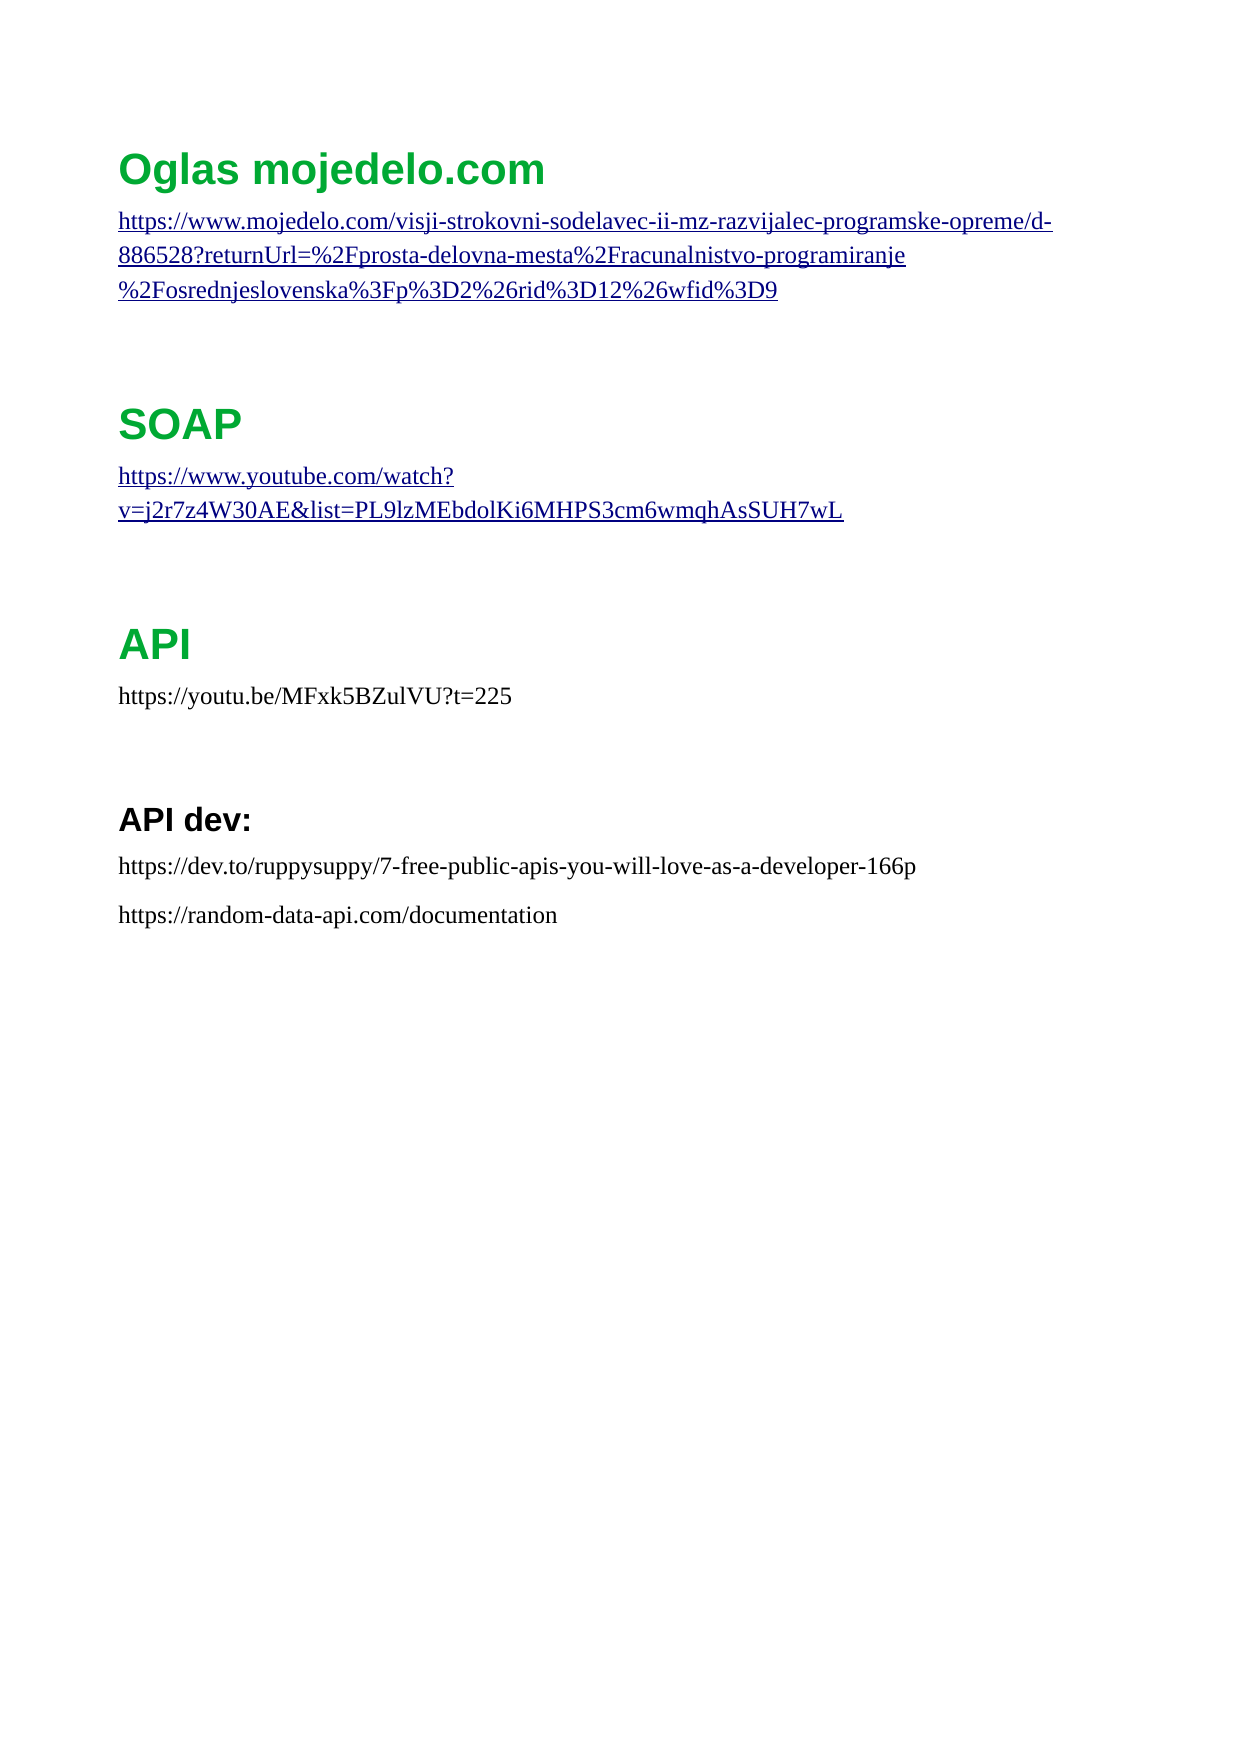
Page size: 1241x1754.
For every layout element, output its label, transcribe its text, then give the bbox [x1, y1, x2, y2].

text https://random-data-api.com/documentation [118, 900, 1122, 929]
text https://www.mojedelo.com/visji-strokovni-sodelavec-ii-mz-razvijalec-programske-opreme/d-886528?returnUrl=%2Fprosta-delovna-mesta%2Fracunalnistvo-programiranje%2Fosrednjeslovenska%3Fp%3D2%26rid%3D12%26wfid%3D9 [118, 206, 1122, 304]
subtitle API [118, 618, 1122, 669]
text https://dev.to/ruppysuppy/7-free-public-apis-you-will-love-as-a-developer-166p [118, 851, 1122, 880]
text https://www.youtube.com/watch?v=j2r7z4W30AE&list=PL9lzMEbdolKi6MHPS3cm6wmqhAsSUH7wL [118, 461, 1122, 524]
subtitle Oglas mojedelo.com [118, 143, 1122, 193]
text https://youtu.be/MFxk5BZulVU?t=225 [118, 681, 1122, 710]
subtitle SOAP [118, 398, 1122, 448]
subtitle API dev: [118, 800, 1122, 839]
